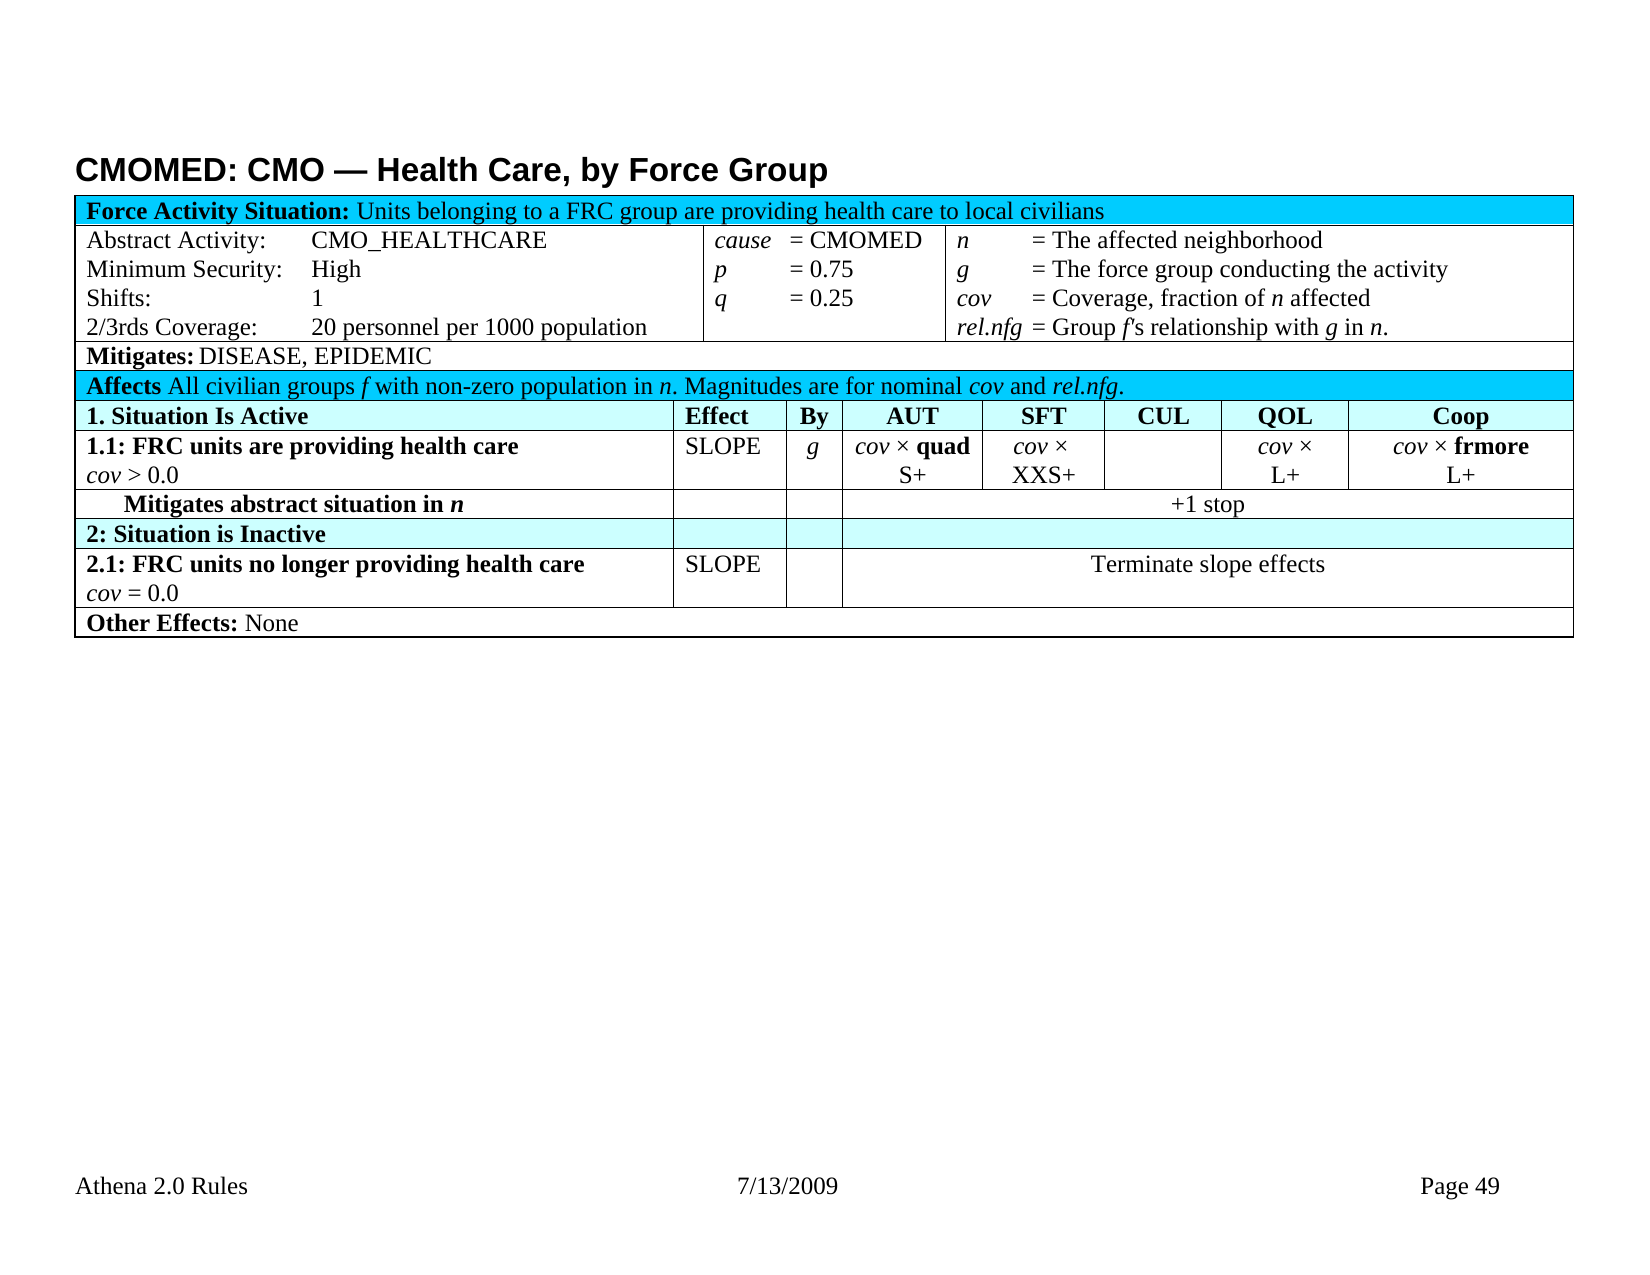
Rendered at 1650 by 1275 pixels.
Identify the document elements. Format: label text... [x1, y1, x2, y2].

table_cell 1. Situation Is Active [76, 401, 673, 430]
table_cell cov × frmore L+ [1349, 431, 1573, 488]
table_cell CUL [1105, 401, 1221, 430]
text CMOMED: CMO — Health Care, by Force Group [75, 150, 1575, 188]
table_cell Effect [674, 401, 786, 430]
table_cell cov × XXS+ [983, 431, 1104, 488]
table_cell [787, 519, 842, 548]
table_cell cov × quad S+ [843, 431, 982, 488]
table_cell [674, 519, 786, 548]
table_cell +1 stop [843, 490, 1573, 518]
table_cell AUT [843, 401, 982, 430]
table_cell n = The affected neighborhood g = The force group conducting the activity cov = Coverage, fraction of n affected rel.nfg = Group f's relationship with g in n. [946, 226, 1573, 341]
table_cell Affects All civilian groups f with non-zero population in n. Magnitudes are for nominal cov and rel.nfg. [76, 371, 1573, 400]
table_cell [674, 490, 786, 518]
table_cell Abstract Activity: CMO_HEALTHCARE Minimum Security: High Shifts: 1 2/3rds Coverage: 20 personnel per 1000 population [76, 226, 703, 341]
table_cell SFT [983, 401, 1104, 430]
table_cell cause = CMOMED p = 0.75 q = 0.25 [704, 226, 945, 341]
table_cell Terminate slope effects [843, 549, 1573, 607]
table_cell 1.1: FRC units are providing health care cov > 0.0 [76, 431, 673, 488]
table_cell [1105, 431, 1221, 488]
table_cell [787, 549, 842, 607]
table_cell Other Effects: None [76, 608, 1573, 636]
table_cell g [787, 431, 842, 488]
table_cell SLOPE [674, 549, 786, 607]
table_cell cov × L+ [1222, 431, 1348, 488]
table_cell SLOPE [674, 431, 786, 488]
table_cell Mitigates: DISEASE, EPIDEMIC [76, 342, 1573, 370]
table_cell 2.1: FRC units no longer providing health care cov = 0.0 [76, 549, 673, 607]
table_header Force Activity Situation: Units belonging to a FRC group are providing health care to local civilians [76, 196, 1573, 224]
table_cell Coop [1349, 401, 1573, 430]
table_cell 2: Situation is Inactive [76, 519, 673, 548]
table_cell By [787, 401, 842, 430]
table_cell Mitigates abstract situation in n [76, 490, 673, 518]
table_cell QOL [1222, 401, 1348, 430]
table_cell [787, 490, 842, 518]
table_cell [843, 519, 1573, 548]
